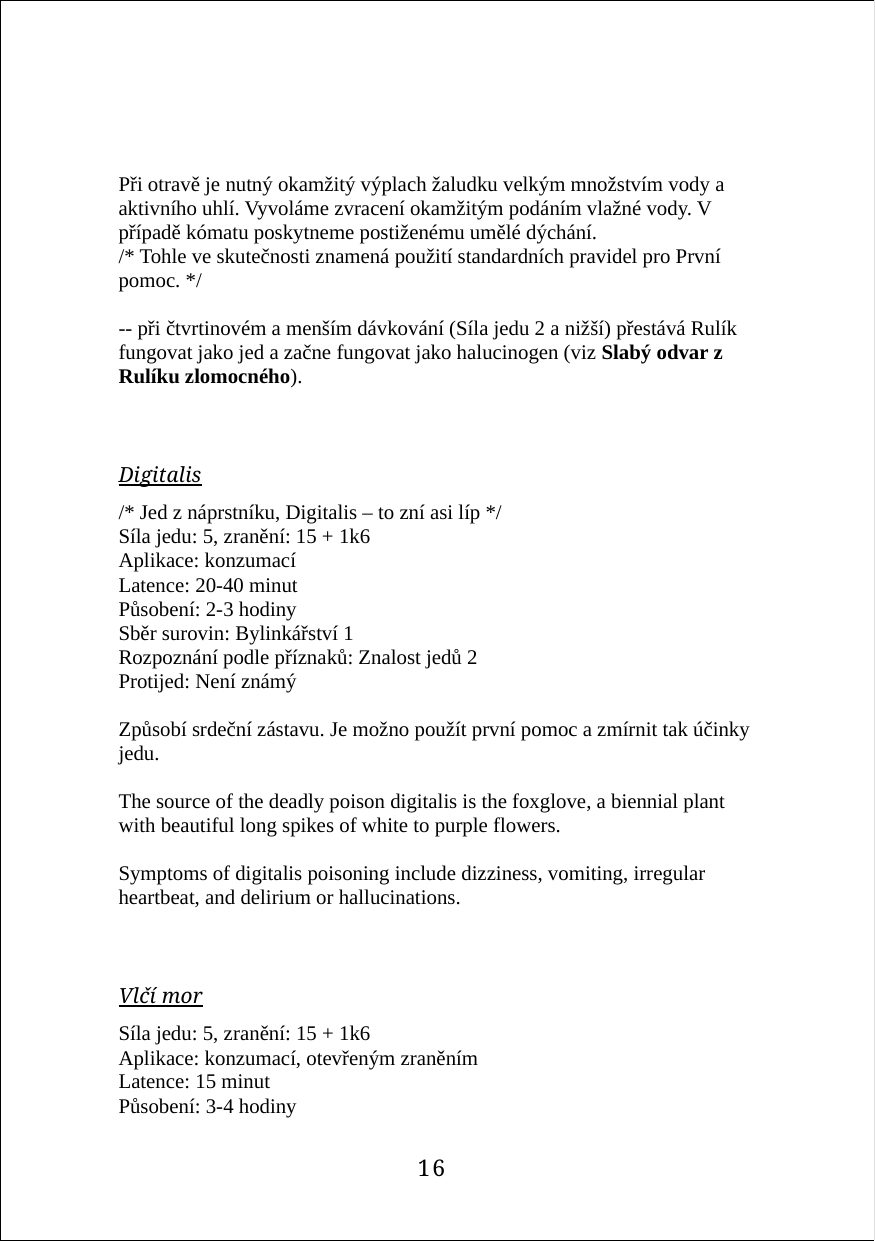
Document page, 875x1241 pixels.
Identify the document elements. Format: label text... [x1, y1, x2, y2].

text Při otravě je nutný okamžitý výplach žaludku velkým množstvím vody a aktivního uhlí. Vyvoláme zvracení okamžitým podáním vlažné vody. V případě kómatu poskytneme postiženému umělé dýchání. [118, 172, 756, 244]
text Latence: 15 minut [118, 1069, 756, 1093]
text /* Tohle ve skutečnosti znamená použití standardních pravidel pro První pomoc. */ [118, 244, 756, 292]
subtitle Digitalis [118, 460, 756, 488]
text Aplikace: konzumací [118, 548, 756, 572]
text Rozpoznání podle příznaků: Znalost jedů 2 [118, 645, 756, 669]
text Sběr surovin: Bylinkářství 1 [118, 621, 756, 645]
subtitle Vlčí mor [118, 981, 756, 1009]
text Síla jedu: 5, zranění: 15 + 1k6 [118, 524, 756, 548]
text -- při čtvrtinovém a menším dávkování (Síla jedu 2 a nižší) přestává Rulík fungovat jako jed a začne fungovat jako halucinogen (viz Slabý odvar z Rulíku zlomocného). [118, 316, 756, 388]
text /* Jed z náprstníku, Digitalis – to zní asi líp */ [118, 500, 756, 524]
text Způsobí srdeční zástavu. Je možno použít první pomoc a zmírnit tak účinky jedu. [118, 717, 756, 765]
text Protijed: Není známý [118, 669, 756, 693]
text Symptoms of digitalis poisoning include dizziness, vomiting, irregular heartbeat, and delirium or hallucinations. [118, 861, 756, 909]
text Aplikace: konzumací, otevřeným zraněním [118, 1045, 756, 1069]
text Latence: 20-40 minut [118, 572, 756, 597]
text Působení: 3-4 hodiny [118, 1093, 756, 1118]
text Působení: 2-3 hodiny [118, 597, 756, 621]
text Síla jedu: 5, zranění: 15 + 1k6 [118, 1021, 756, 1045]
text The source of the deadly poison digitalis is the foxglove, a biennial plant with beautiful long spikes of white to purple flowers. [118, 789, 756, 837]
